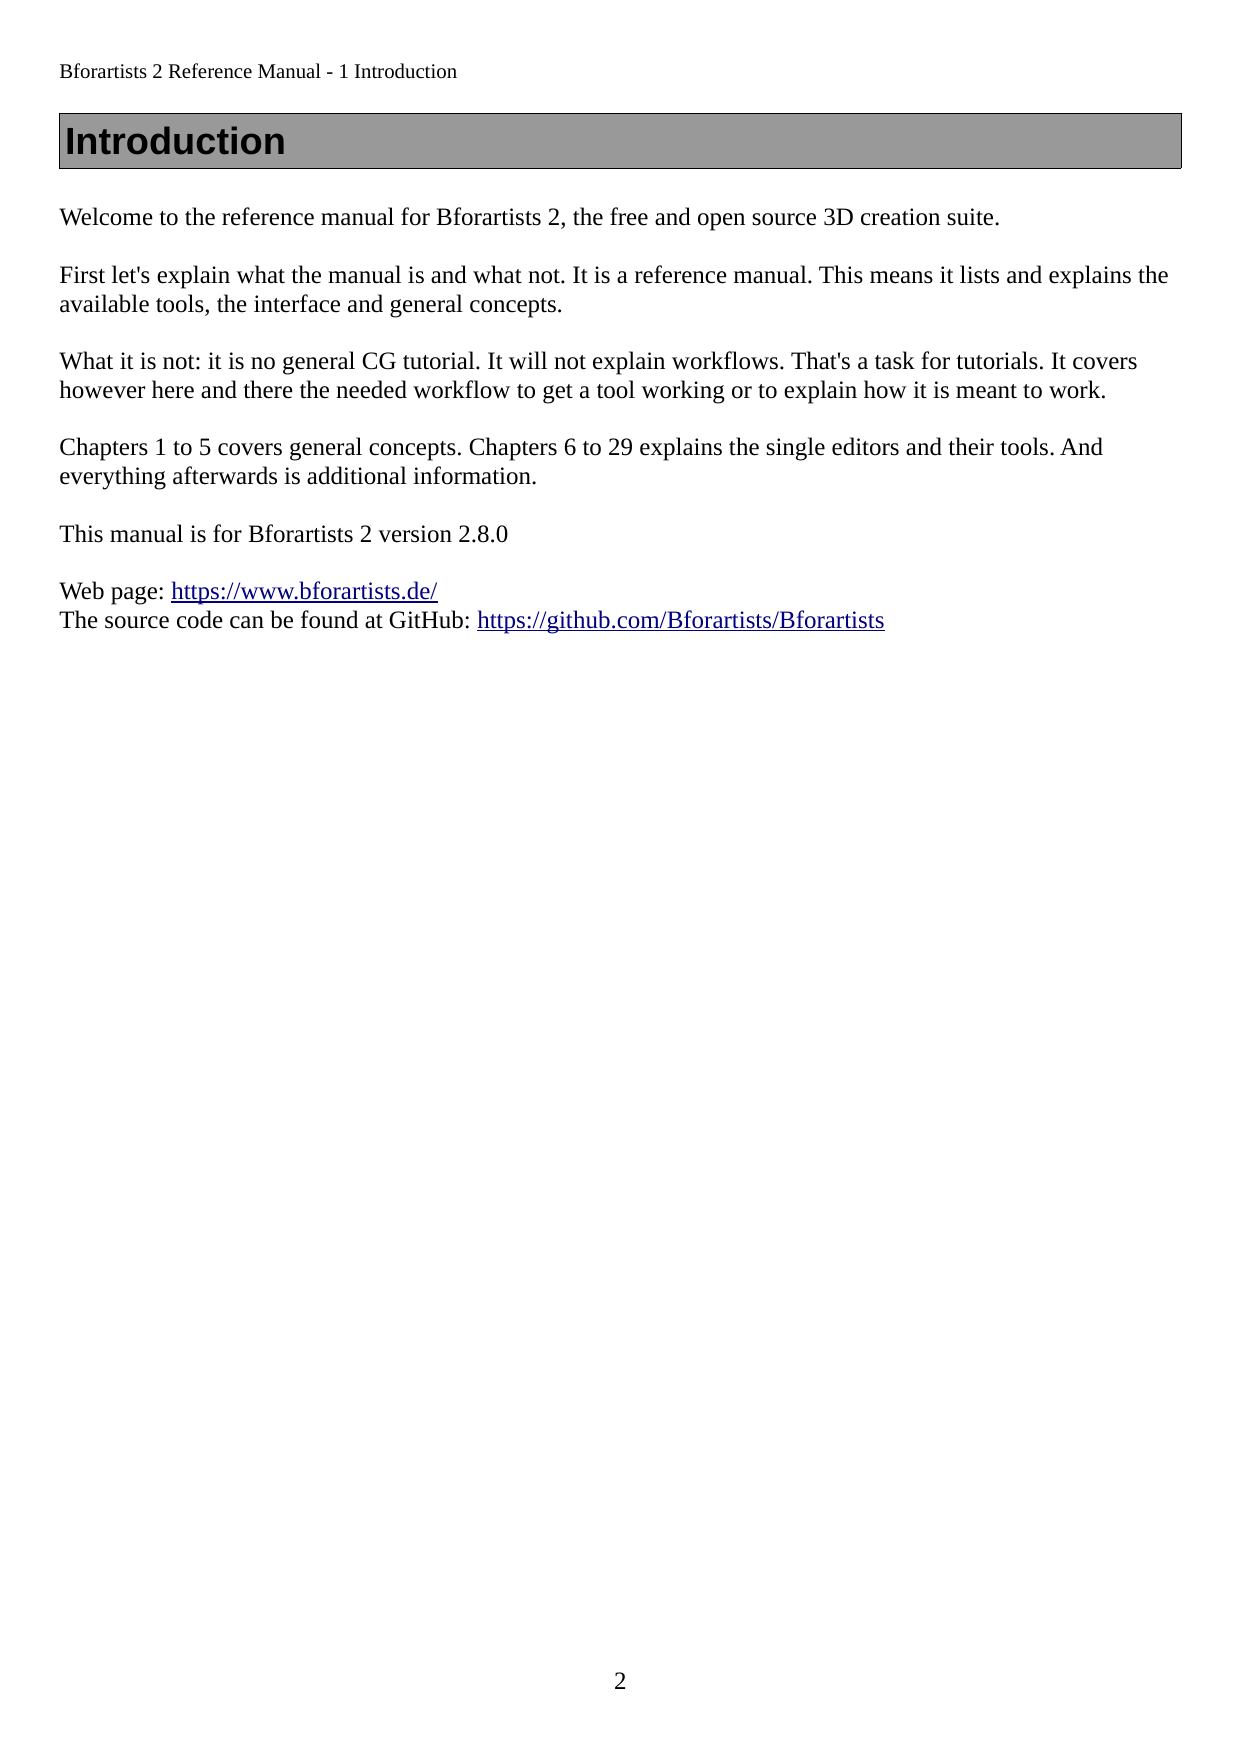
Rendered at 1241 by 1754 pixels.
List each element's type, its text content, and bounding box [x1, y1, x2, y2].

text This manual is for Bforartists 2 version 2.8.0 [59, 519, 1181, 547]
text First let's explain what the manual is and what not. It is a reference manual. This means it lists and explains the available tools, the interface and general concepts. [59, 260, 1181, 317]
text Welcome to the reference manual for Bforartists 2, the free and open source 3D creation suite. [59, 202, 1181, 231]
text What it is not: it is no general CG tutorial. It will not explain workflows. That's a task for tutorials. It covers however here and there the needed workflow to get a tool working or to explain how it is meant to work. [59, 346, 1181, 404]
table_header Introduction [60, 114, 1181, 168]
text Web page: https://www.bforartists.de/ [59, 576, 1181, 605]
text Chapters 1 to 5 covers general concepts. Chapters 6 to 29 explains the single editors and their tools. And everything afterwards is additional information. [59, 432, 1181, 490]
text The source code can be found at GitHub: https://github.com/Bforartists/Bforartists [59, 605, 1181, 634]
